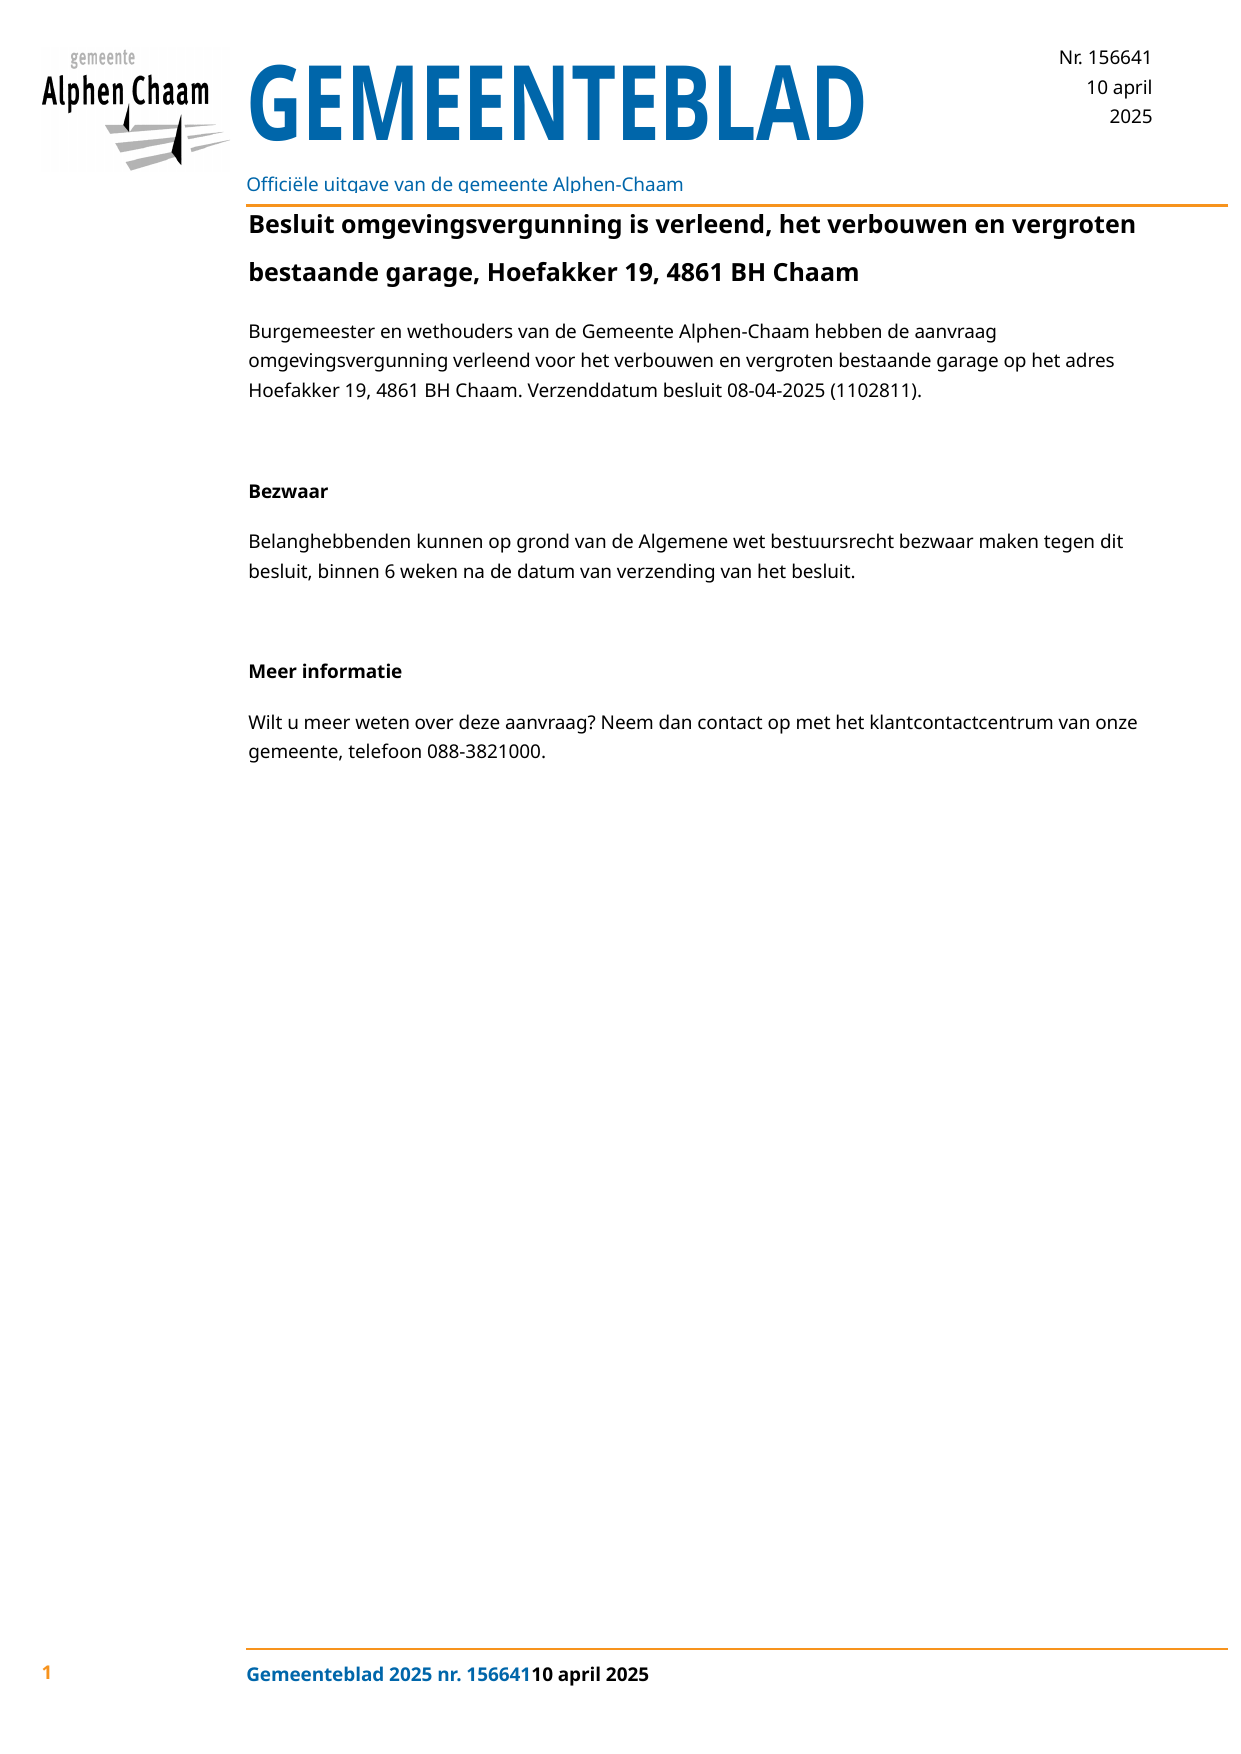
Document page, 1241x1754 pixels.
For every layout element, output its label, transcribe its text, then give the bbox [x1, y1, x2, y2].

text Besluit omgevingsvergunning is verleend, het verbouwen en vergroten bestaande garage, Hoefakker 19, 4861 BH Chaam [248, 207, 1152, 288]
text Meer informatie [248, 659, 1152, 684]
text Burgemeester en wethouders van de Gemeente Alphen-Chaam hebben de aanvraag omgevingsvergunning verleend voor het verbouwen en vergroten bestaande garage op het adres Hoefakker 19, 4861 BH Chaam. Verzenddatum besluit 08-04-2025 (1102811). [248, 318, 1152, 403]
picture [41, 47, 231, 172]
text Wilt u meer weten over deze aanvraag? Neem dan contact op met het klantcontactcentrum van onze gemeente, telefoon 088-3821000. [248, 709, 1152, 764]
text Bezwaar [248, 478, 1152, 504]
text Belanghebbenden kunnen op grond van de Algemene wet bestuursrecht bezwaar maken tegen dit besluit, binnen 6 weken na de datum van verzending van het besluit. [248, 528, 1152, 584]
